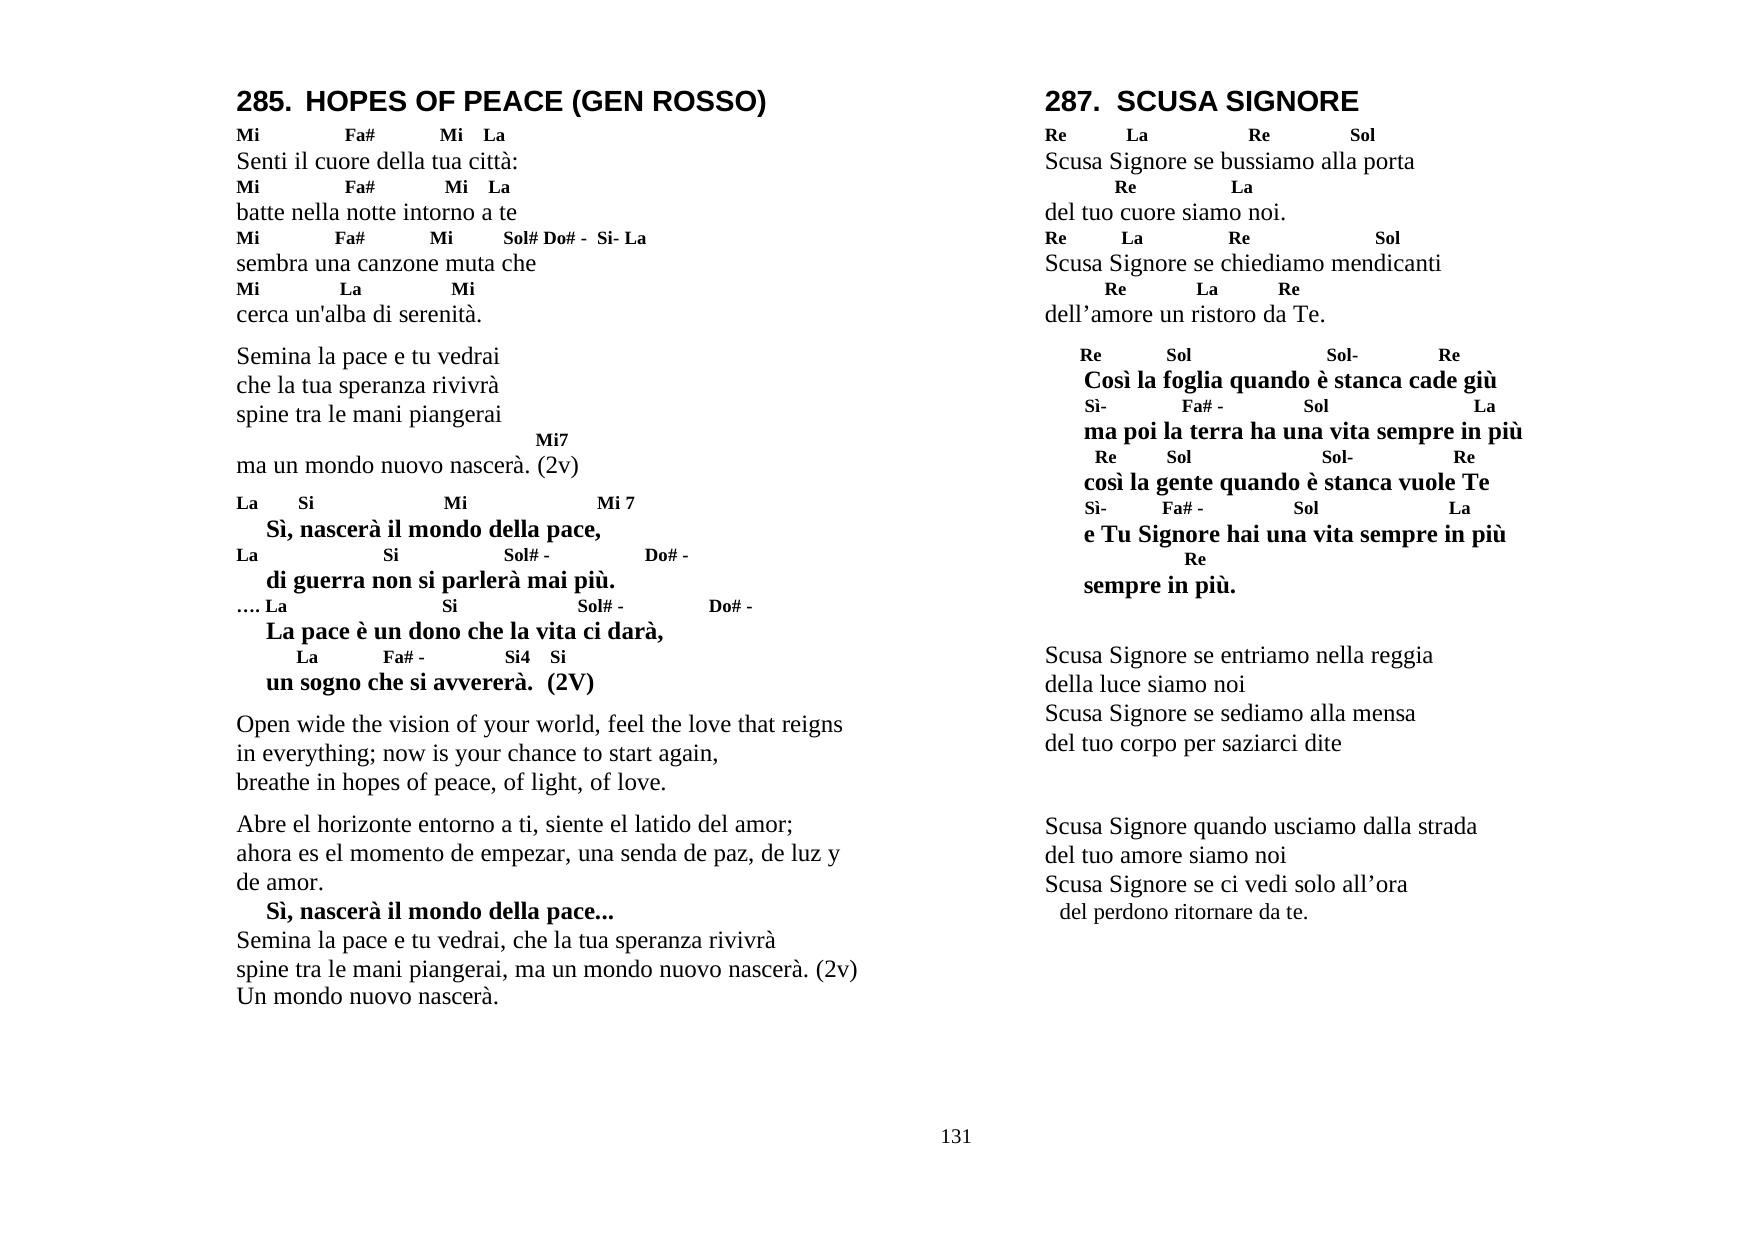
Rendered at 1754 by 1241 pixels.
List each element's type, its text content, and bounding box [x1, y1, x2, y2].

text ma un mondo nuovo nascerà. (2v) [236, 450, 867, 479]
text breathe in hopes of peace, of light, of love. [236, 767, 867, 796]
text Scusa Signore se bussiamo alla porta [1044, 146, 1676, 175]
text Scusa Signore se chiediamo mendicanti [1044, 248, 1676, 277]
text La pace è un dono che la vita ci darà, [236, 616, 867, 645]
text Sì- Fa# - Sol La [1044, 394, 1676, 416]
text Re La [1044, 175, 1676, 197]
text dell’amore un ristoro da Te. [1044, 299, 1676, 328]
text La Fa# - Si4 Si [236, 645, 867, 667]
text Mi7 [236, 428, 867, 450]
text Open wide the vision of your world, feel the love that reigns in everything; now is your chance to start again, [236, 709, 867, 767]
text La Si Mi Mi 7 [236, 492, 867, 514]
text spine tra le mani piangerai, ma un mondo nuovo nascerà. (2v) [236, 954, 867, 983]
text Sì, nascerà il mondo della pace, [236, 514, 867, 543]
text Abre el horizonte entorno a ti, siente el latido del amor; [236, 808, 867, 838]
text sempre in più. [1083, 569, 1676, 599]
text del perdono ritornare da te. [1044, 898, 1676, 924]
text Semina la pace e tu vedrai, che la tua speranza rivivrà [236, 925, 867, 954]
text della luce siamo noi [1044, 669, 1676, 698]
text del tuo cuore siamo noi. [1044, 197, 1676, 226]
text cerca un'alba di serenità. [236, 299, 867, 328]
text un sogno che si avvererà. (2V) [236, 667, 867, 696]
text spine tra le mani piangerai [236, 399, 867, 428]
subtitle 285. HOPES OF PEACE (GEN ROSSO) [236, 84, 867, 118]
text così la gente quando è stanca vuole Te [1083, 467, 1676, 496]
text Mi Fa# Mi La [236, 124, 867, 146]
text Senti il cuore della tua città: [236, 146, 867, 175]
text Re La Re Sol [1044, 124, 1676, 146]
text ma poi la terra ha una vita sempre in più [1083, 416, 1676, 445]
text che la tua speranza rivivrà [236, 370, 867, 399]
subtitle 287. SCUSA SIGNORE [1044, 84, 1676, 118]
text ahora es el momento de empezar, una senda de paz, de luz y de amor. [236, 838, 867, 896]
text Re Sol Sol- Re [1044, 445, 1676, 467]
text del tuo amore siamo noi [1044, 840, 1676, 869]
text …. La Si Sol# - Do# - [236, 594, 867, 616]
text Scusa Signore se entriamo nella reggia [1044, 640, 1676, 669]
text Così la foglia quando è stanca cade giù [1083, 365, 1676, 394]
text del tuo corpo per saziarci dite [1044, 727, 1676, 756]
text Sì- Fa# - Sol La [1044, 496, 1676, 518]
text sembra una canzone muta che [236, 248, 867, 277]
text Un mondo nuovo nascerà. [236, 983, 867, 1009]
text di guerra non si parlerà mai più. [236, 565, 867, 594]
text Scusa Signore se ci vedi solo all’ora [1044, 869, 1676, 898]
text e Tu Signore hai una vita sempre in più [1083, 518, 1676, 547]
text Scusa Signore quando usciamo dalla strada [1044, 811, 1676, 840]
text Mi La Mi [236, 277, 867, 299]
text Mi Fa# Mi Sol# Do# - Si- La [236, 226, 867, 248]
text La Si Sol# - Do# - [236, 543, 867, 565]
text Scusa Signore se sediamo alla mensa [1044, 698, 1676, 727]
text batte nella notte intorno a te [236, 197, 867, 226]
text Re [1044, 547, 1676, 569]
text Sì, nascerà il mondo della pace... [236, 896, 867, 925]
text Semina la pace e tu vedrai [236, 341, 867, 370]
text Re Sol Sol- Re [1044, 343, 1676, 365]
text Re La Re [1044, 277, 1676, 299]
text Mi Fa# Mi La [236, 175, 867, 197]
text Re La Re Sol [1044, 226, 1676, 248]
